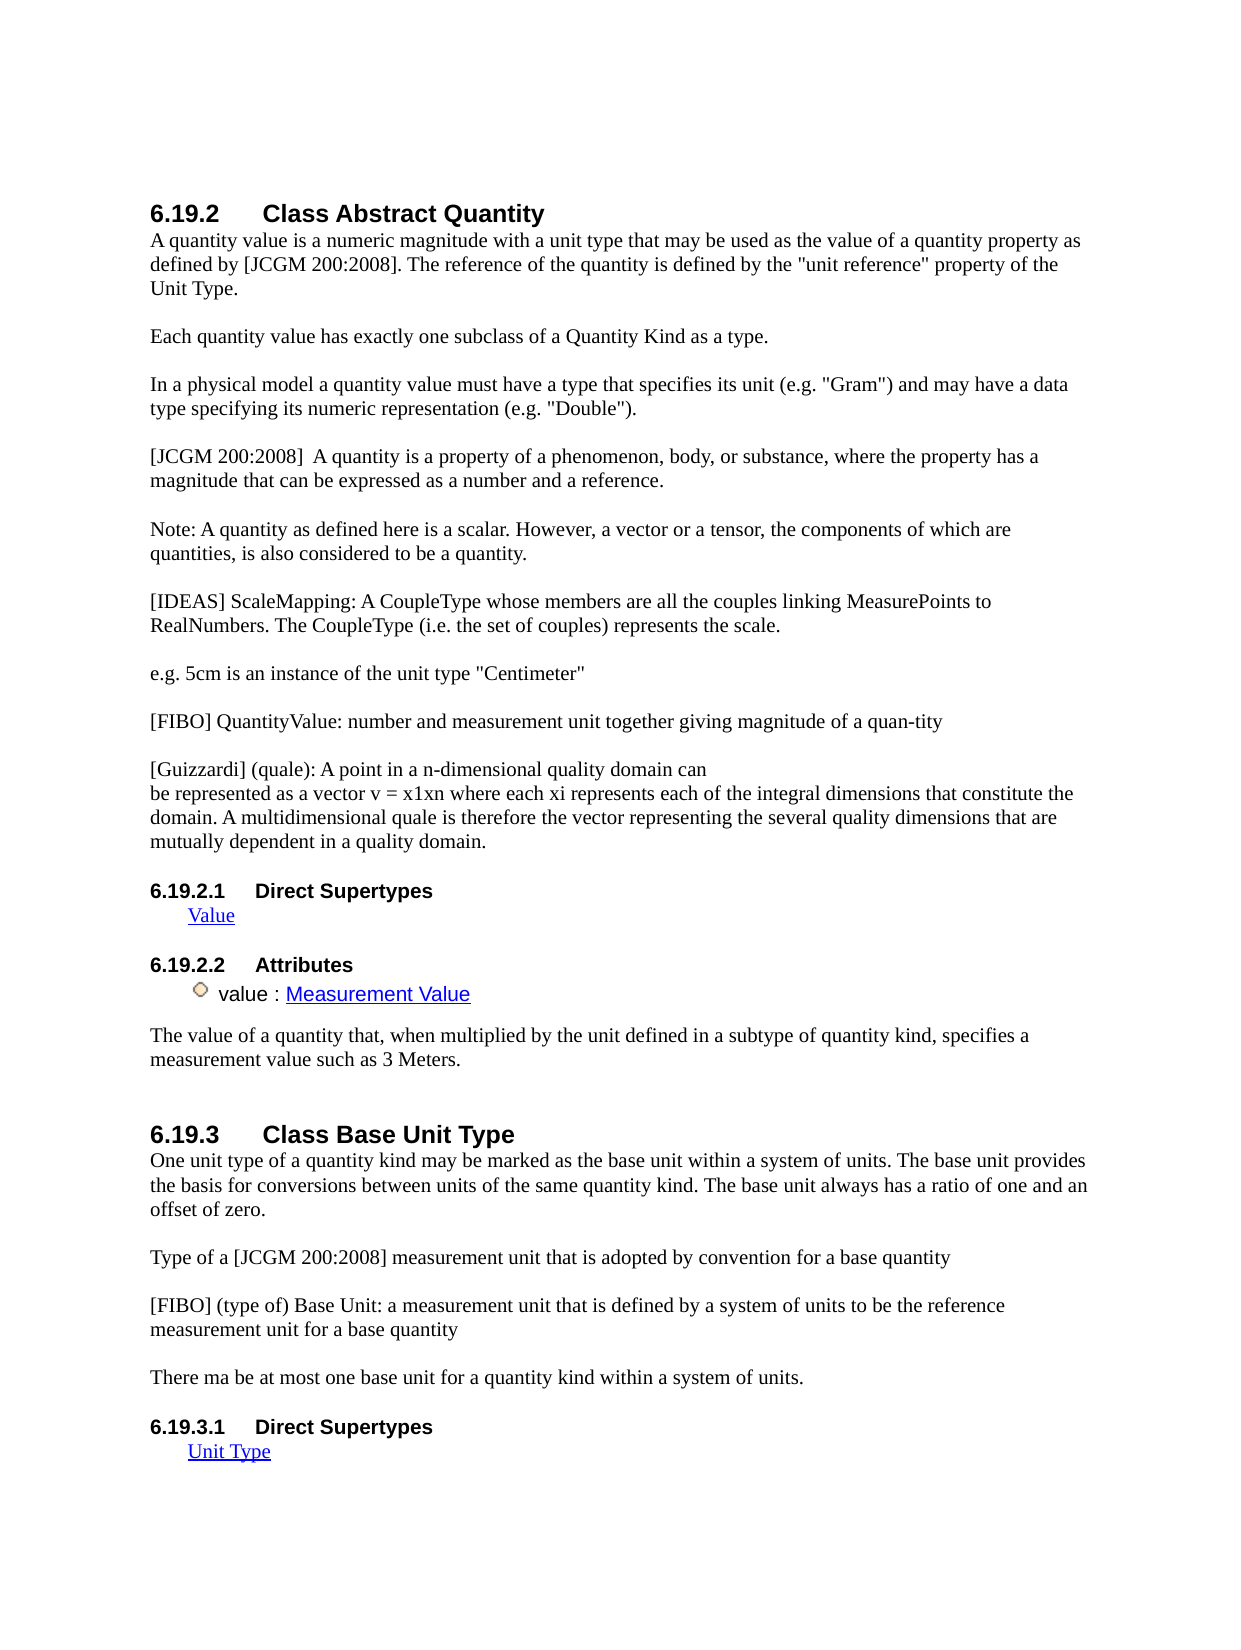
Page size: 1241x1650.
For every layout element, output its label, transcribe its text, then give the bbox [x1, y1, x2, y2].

text The value of a quantity that, when multiplied by the unit defined in a subtype of quantity kind, specifies a measurement value such as 3 Meters. [150, 1022, 1090, 1071]
subtitle Class Base Unit Type [150, 1120, 1090, 1148]
subtitle Direct Supertypes [150, 879, 1090, 903]
text One unit type of a quantity kind may be marked as the base unit within a system of units. The base unit provides the basis for conversions between units of the same quantity kind. The base unit always has a ratio of one and an offset of zero. Type of a [JCGM 200:2008] measurement unit that is adopted by convention for a base quantity [FIBO] (type of) Base Unit: a measurement unit that is defined by a system of units to be the reference measurement unit for a base quantity There ma be at most one base unit for a quantity kind within a system of units. [150, 1148, 1090, 1389]
text A quantity value is a numeric magnitude with a unit type that may be used as the value of a quantity property as defined by [JCGM 200:2008]. The reference of the quantity is defined by the "unit reference" property of the Unit Type. Each quantity value has exactly one subclass of a Quantity Kind as a type. In a physical model a quantity value must have a type that specifies its unit (e.g. "Gram") and may have a data type specifying its numeric representation (e.g. "Double"). [JCGM 200:2008] A quantity is a property of a phenomenon, body, or substance, where the property has a magnitude that can be expressed as a number and a reference. Note: A quantity as defined here is a scalar. However, a vector or a tensor, the components of which are quantities, is also considered to be a quantity. [IDEAS] ScaleMapping: A CoupleType whose members are all the couples linking MeasurePoints to RealNumbers. The CoupleType (i.e. the set of couples) represents the scale. e.g. 5cm is an instance of the unit type "Centimeter" [FIBO] QuantityValue: number and measurement unit together giving magnitude of a quan-tity [Guizzardi] (quale): A point in a n-dimensional quality domain can be represented as a vector v = x1 xn where each xi represents each of the integral dimensions that constitute the domain. A multidimensional quale is therefore the vector representing the several quality dimensions that are mutually dependent in a quality domain. [150, 228, 1090, 853]
text Unit Type [187, 1438, 1090, 1463]
subtitle Attributes [150, 952, 1090, 976]
text Value [187, 903, 1090, 927]
subtitle Class Abstract Quantity [150, 199, 1090, 228]
picture [187, 976, 213, 1002]
subtitle Direct Supertypes [150, 1414, 1090, 1438]
text value : Measurement Value [187, 976, 1090, 1006]
